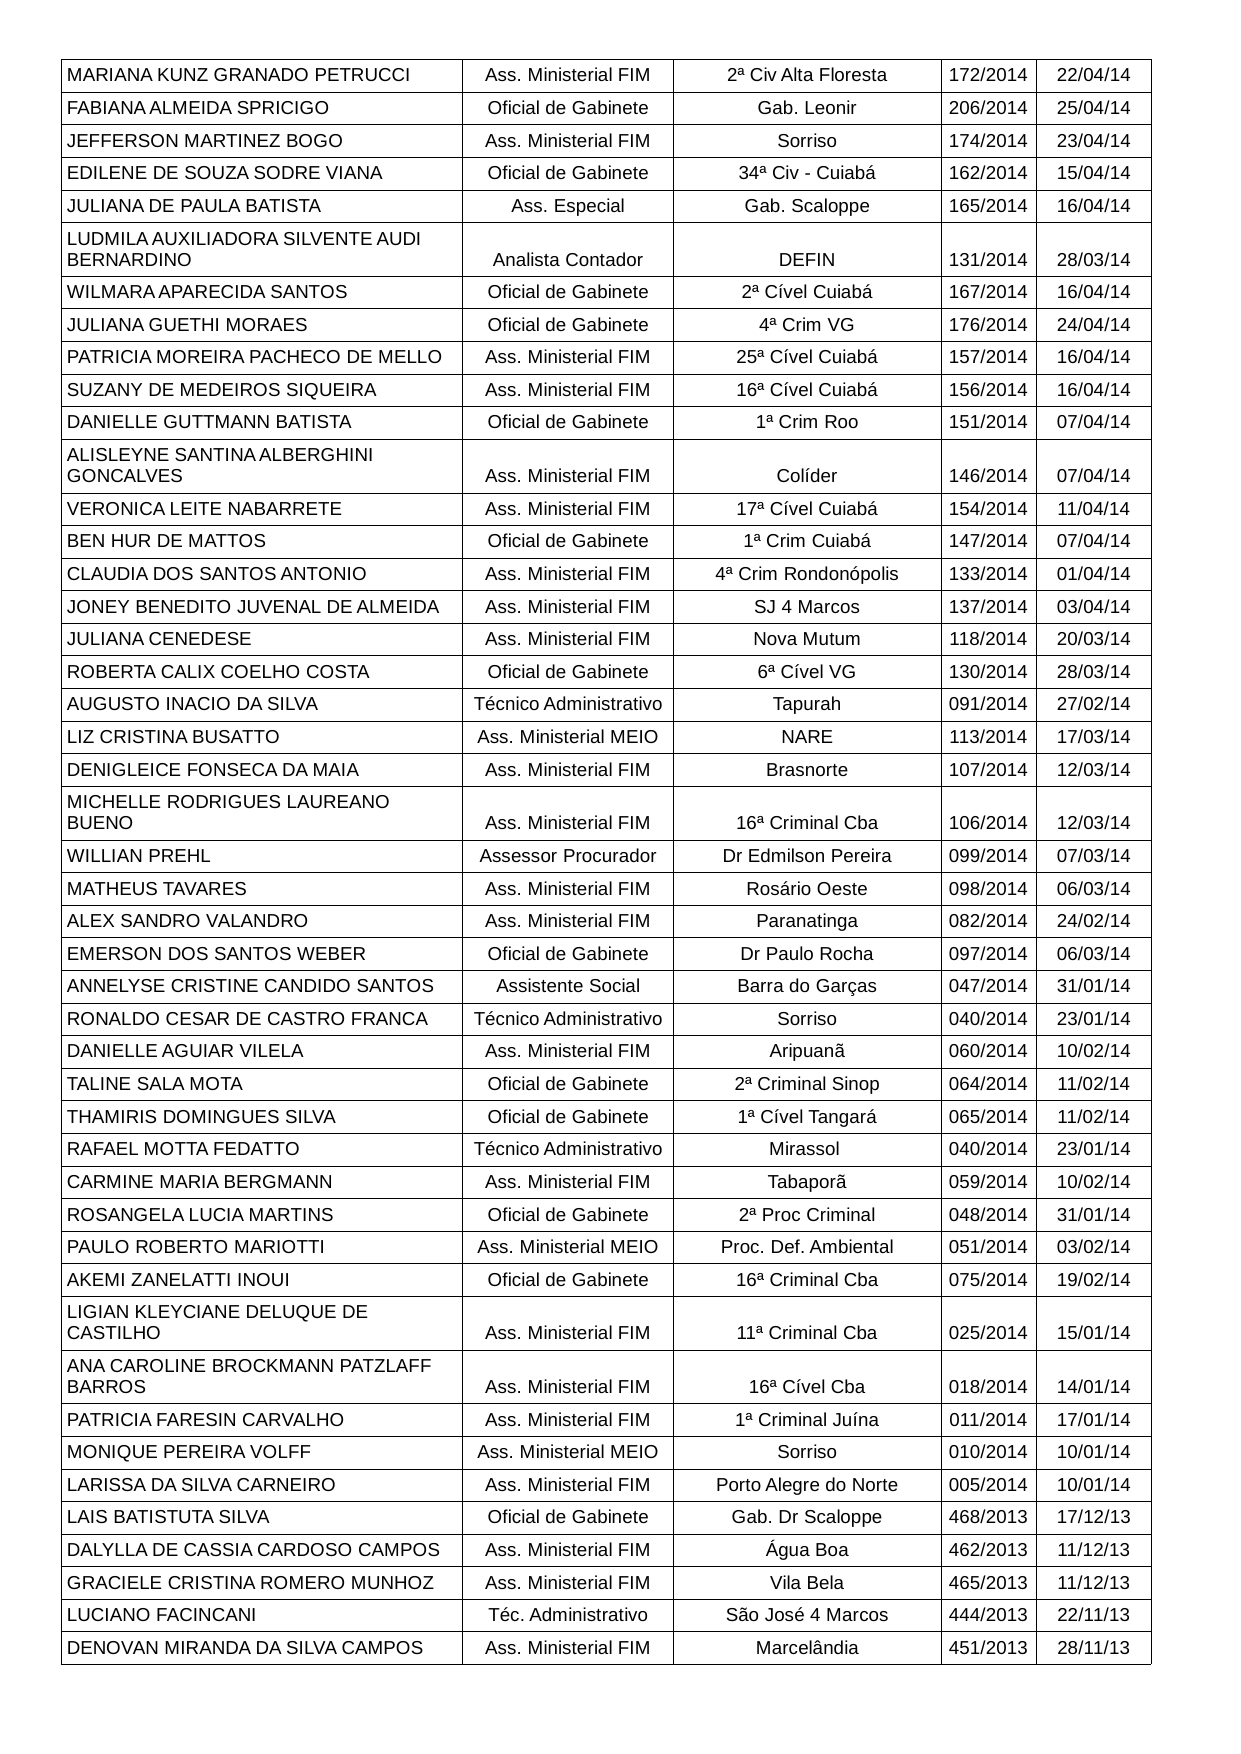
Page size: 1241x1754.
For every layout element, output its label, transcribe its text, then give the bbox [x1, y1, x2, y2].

table_cell 24/04/14 [1037, 309, 1151, 341]
table_cell RONALDO CESAR DE CASTRO FRANCA [62, 1004, 462, 1035]
table_cell 174/2014 [942, 125, 1036, 157]
table_cell DEFIN [674, 223, 941, 276]
table_cell 34ª Civ - Cuiabá [674, 158, 941, 189]
table_cell 172/2014 [942, 60, 1036, 92]
table_cell EMERSON DOS SANTOS WEBER [62, 938, 462, 970]
table_cell Assistente Social [463, 971, 673, 1002]
table_cell 17ª Cível Cuiabá [674, 494, 941, 525]
table_cell 099/2014 [942, 841, 1036, 872]
table_cell 06/03/14 [1037, 938, 1151, 970]
table_cell 16/04/14 [1037, 277, 1151, 308]
table_cell São José 4 Marcos [674, 1600, 941, 1631]
table_cell Téc. Administrativo [463, 1600, 673, 1631]
table_cell 11ª Criminal Cba [674, 1297, 941, 1349]
table_cell 25/04/14 [1037, 93, 1151, 124]
table_cell 6ª Cível VG [674, 656, 941, 688]
table_cell 025/2014 [942, 1297, 1036, 1349]
table_cell 165/2014 [942, 191, 1036, 222]
table_cell 15/01/14 [1037, 1297, 1151, 1349]
table_cell Proc. Def. Ambiental [674, 1232, 941, 1263]
table_cell 07/04/14 [1037, 407, 1151, 439]
table_cell Técnico Administrativo [463, 1004, 673, 1035]
table_cell Ass. Ministerial FIM [463, 125, 673, 157]
table_cell 14/01/14 [1037, 1351, 1151, 1403]
table_cell Colíder [674, 440, 941, 492]
table_cell 27/02/14 [1037, 689, 1151, 721]
table_cell TALINE SALA MOTA [62, 1069, 462, 1100]
table_cell Ass. Ministerial FIM [463, 591, 673, 623]
table_cell Oficial de Gabinete [463, 1069, 673, 1100]
table_cell 156/2014 [942, 375, 1036, 406]
table_cell 22/04/14 [1037, 60, 1151, 92]
table_cell JULIANA DE PAULA BATISTA [62, 191, 462, 222]
table_cell Ass. Ministerial MEIO [463, 1232, 673, 1263]
table_cell 097/2014 [942, 938, 1036, 970]
table_cell 075/2014 [942, 1264, 1036, 1296]
table_cell 107/2014 [942, 754, 1036, 786]
table_cell Ass. Ministerial FIM [463, 906, 673, 937]
table_cell Técnico Administrativo [463, 1134, 673, 1166]
table_cell Vila Bela [674, 1567, 941, 1599]
table_cell 10/02/14 [1037, 1036, 1151, 1068]
table_cell 451/2013 [942, 1632, 1036, 1664]
table_cell 10/02/14 [1037, 1167, 1151, 1198]
table_cell 1ª Criminal Juína [674, 1404, 941, 1436]
table_cell 005/2014 [942, 1470, 1036, 1501]
table_cell 106/2014 [942, 787, 1036, 839]
table_cell Tapurah [674, 689, 941, 721]
table_cell 040/2014 [942, 1004, 1036, 1035]
table_cell 28/03/14 [1037, 223, 1151, 276]
table_cell LIGIAN KLEYCIANE DELUQUE DE CASTILHO [62, 1297, 462, 1349]
table_cell LAIS BATISTUTA SILVA [62, 1502, 462, 1534]
table_cell 07/04/14 [1037, 440, 1151, 492]
table_cell 28/03/14 [1037, 656, 1151, 688]
table_cell 23/01/14 [1037, 1134, 1151, 1166]
table_cell Gab. Leonir [674, 93, 941, 124]
table_cell Oficial de Gabinete [463, 526, 673, 558]
table_cell 465/2013 [942, 1567, 1036, 1599]
table_cell 16/04/14 [1037, 191, 1151, 222]
table_cell 1ª Cível Tangará [674, 1101, 941, 1133]
table_cell Ass. Ministerial FIM [463, 787, 673, 839]
table_cell 11/02/14 [1037, 1101, 1151, 1133]
table_cell Oficial de Gabinete [463, 407, 673, 439]
table_cell Ass. Ministerial FIM [463, 1036, 673, 1068]
table_cell Oficial de Gabinete [463, 309, 673, 341]
table_cell JONEY BENEDITO JUVENAL DE ALMEIDA [62, 591, 462, 623]
table_cell PAULO ROBERTO MARIOTTI [62, 1232, 462, 1263]
table_cell 12/03/14 [1037, 754, 1151, 786]
table_cell DANIELLE GUTTMANN BATISTA [62, 407, 462, 439]
table_cell Ass. Ministerial FIM [463, 873, 673, 905]
table_cell Oficial de Gabinete [463, 277, 673, 308]
table_cell Dr Edmilson Pereira [674, 841, 941, 872]
table_cell 24/02/14 [1037, 906, 1151, 937]
table_cell RAFAEL MOTTA FEDATTO [62, 1134, 462, 1166]
table_cell 22/11/13 [1037, 1600, 1151, 1631]
table_cell NARE [674, 722, 941, 753]
table_cell Sorriso [674, 1004, 941, 1035]
table_cell 06/03/14 [1037, 873, 1151, 905]
table_cell 098/2014 [942, 873, 1036, 905]
table_cell 20/03/14 [1037, 624, 1151, 655]
table_cell 15/04/14 [1037, 158, 1151, 189]
table_cell 19/02/14 [1037, 1264, 1151, 1296]
table_cell WILMARA APARECIDA SANTOS [62, 277, 462, 308]
table_cell 11/02/14 [1037, 1069, 1151, 1100]
table_cell ANA CAROLINE BROCKMANN PATZLAFF BARROS [62, 1351, 462, 1403]
table_cell CLAUDIA DOS SANTOS ANTONIO [62, 559, 462, 590]
table_cell MICHELLE RODRIGUES LAUREANO BUENO [62, 787, 462, 839]
table_cell 157/2014 [942, 342, 1036, 373]
table_cell JULIANA GUETHI MORAES [62, 309, 462, 341]
table_cell 07/04/14 [1037, 526, 1151, 558]
table_cell ROSANGELA LUCIA MARTINS [62, 1199, 462, 1231]
table_cell 23/01/14 [1037, 1004, 1151, 1035]
table_cell Rosário Oeste [674, 873, 941, 905]
table_cell ANNELYSE CRISTINE CANDIDO SANTOS [62, 971, 462, 1002]
table_cell 03/04/14 [1037, 591, 1151, 623]
table_cell 31/01/14 [1037, 1199, 1151, 1231]
table_cell 064/2014 [942, 1069, 1036, 1100]
table_cell Ass. Ministerial FIM [463, 559, 673, 590]
table_cell Brasnorte [674, 754, 941, 786]
table_cell Ass. Ministerial FIM [463, 1351, 673, 1403]
table_cell Nova Mutum [674, 624, 941, 655]
table_cell AUGUSTO INACIO DA SILVA [62, 689, 462, 721]
table_cell JEFFERSON MARTINEZ BOGO [62, 125, 462, 157]
table_cell Oficial de Gabinete [463, 656, 673, 688]
table_cell Ass. Ministerial FIM [463, 1167, 673, 1198]
table_cell 11/12/13 [1037, 1567, 1151, 1599]
table_cell Ass. Ministerial FIM [463, 494, 673, 525]
table_cell Oficial de Gabinete [463, 158, 673, 189]
table_cell 047/2014 [942, 971, 1036, 1002]
table_cell 2ª Cível Cuiabá [674, 277, 941, 308]
table_cell DALYLLA DE CASSIA CARDOSO CAMPOS [62, 1535, 462, 1566]
table_cell ROBERTA CALIX COELHO COSTA [62, 656, 462, 688]
table_cell Oficial de Gabinete [463, 93, 673, 124]
table_cell GRACIELE CRISTINA ROMERO MUNHOZ [62, 1567, 462, 1599]
table_cell Ass. Ministerial FIM [463, 624, 673, 655]
table_cell 151/2014 [942, 407, 1036, 439]
table_cell Ass. Ministerial MEIO [463, 722, 673, 753]
table_cell BEN HUR DE MATTOS [62, 526, 462, 558]
table_cell 206/2014 [942, 93, 1036, 124]
table_cell 146/2014 [942, 440, 1036, 492]
table_cell 16ª Cível Cba [674, 1351, 941, 1403]
table_cell 011/2014 [942, 1404, 1036, 1436]
table_cell 17/03/14 [1037, 722, 1151, 753]
table_cell Dr Paulo Rocha [674, 938, 941, 970]
table_cell SUZANY DE MEDEIROS SIQUEIRA [62, 375, 462, 406]
table_cell 059/2014 [942, 1167, 1036, 1198]
table_cell 167/2014 [942, 277, 1036, 308]
table_cell 018/2014 [942, 1351, 1036, 1403]
table_cell 118/2014 [942, 624, 1036, 655]
table_cell 16/04/14 [1037, 375, 1151, 406]
table_cell Ass. Ministerial FIM [463, 375, 673, 406]
table_cell 12/03/14 [1037, 787, 1151, 839]
table_cell Ass. Ministerial FIM [463, 1567, 673, 1599]
table_cell JULIANA CENEDESE [62, 624, 462, 655]
table_cell Oficial de Gabinete [463, 1502, 673, 1534]
table_cell Oficial de Gabinete [463, 1199, 673, 1231]
table_cell LUDMILA AUXILIADORA SILVENTE AUDI BERNARDINO [62, 223, 462, 276]
table_cell 03/02/14 [1037, 1232, 1151, 1263]
table_cell 040/2014 [942, 1134, 1036, 1166]
table_cell 11/12/13 [1037, 1535, 1151, 1566]
table_cell 130/2014 [942, 656, 1036, 688]
table_cell PATRICIA MOREIRA PACHECO DE MELLO [62, 342, 462, 373]
table_cell 1ª Crim Cuiabá [674, 526, 941, 558]
table_cell 16ª Cível Cuiabá [674, 375, 941, 406]
table_cell Ass. Ministerial FIM [463, 1632, 673, 1664]
table_cell AKEMI ZANELATTI INOUI [62, 1264, 462, 1296]
table_cell VERONICA LEITE NABARRETE [62, 494, 462, 525]
table_cell 31/01/14 [1037, 971, 1151, 1002]
table_cell Oficial de Gabinete [463, 1101, 673, 1133]
table_cell 060/2014 [942, 1036, 1036, 1068]
table_cell Técnico Administrativo [463, 689, 673, 721]
table_cell 11/04/14 [1037, 494, 1151, 525]
table_cell Sorriso [674, 1437, 941, 1468]
table_cell 113/2014 [942, 722, 1036, 753]
table_cell Tabaporã [674, 1167, 941, 1198]
table_cell CARMINE MARIA BERGMANN [62, 1167, 462, 1198]
table_cell 10/01/14 [1037, 1470, 1151, 1501]
table_cell 091/2014 [942, 689, 1036, 721]
table_cell 4ª Crim VG [674, 309, 941, 341]
table_cell Ass. Ministerial FIM [463, 1404, 673, 1436]
table_cell 065/2014 [942, 1101, 1036, 1133]
table_cell Gab. Scaloppe [674, 191, 941, 222]
table_cell 468/2013 [942, 1502, 1036, 1534]
table_cell 1ª Crim Roo [674, 407, 941, 439]
table_cell Água Boa [674, 1535, 941, 1566]
table_cell 17/12/13 [1037, 1502, 1151, 1534]
table_cell 051/2014 [942, 1232, 1036, 1263]
table_cell Sorriso [674, 125, 941, 157]
table_cell 17/01/14 [1037, 1404, 1151, 1436]
table_cell 2ª Criminal Sinop [674, 1069, 941, 1100]
table_cell DANIELLE AGUIAR VILELA [62, 1036, 462, 1068]
table_cell LARISSA DA SILVA CARNEIRO [62, 1470, 462, 1501]
table_cell Ass. Ministerial FIM [463, 440, 673, 492]
table_cell 4ª Crim Rondonópolis [674, 559, 941, 590]
table_cell Ass. Ministerial FIM [463, 1470, 673, 1501]
table_cell SJ 4 Marcos [674, 591, 941, 623]
table_cell 147/2014 [942, 526, 1036, 558]
table_cell 048/2014 [942, 1199, 1036, 1231]
table_cell MATHEUS TAVARES [62, 873, 462, 905]
table_cell Marcelândia [674, 1632, 941, 1664]
table_cell Ass. Ministerial MEIO [463, 1437, 673, 1468]
table_cell Mirassol [674, 1134, 941, 1166]
table_cell 462/2013 [942, 1535, 1036, 1566]
table_cell 16/04/14 [1037, 342, 1151, 373]
table_cell Analista Contador [463, 223, 673, 276]
table_cell DENOVAN MIRANDA DA SILVA CAMPOS [62, 1632, 462, 1664]
table_cell Ass. Ministerial FIM [463, 1535, 673, 1566]
table_cell 444/2013 [942, 1600, 1036, 1631]
table_cell MONIQUE PEREIRA VOLFF [62, 1437, 462, 1468]
table_cell 010/2014 [942, 1437, 1036, 1468]
table_cell 28/11/13 [1037, 1632, 1151, 1664]
table_cell Oficial de Gabinete [463, 1264, 673, 1296]
table_cell 082/2014 [942, 906, 1036, 937]
table_cell LIZ CRISTINA BUSATTO [62, 722, 462, 753]
table_cell Paranatinga [674, 906, 941, 937]
table_cell THAMIRIS DOMINGUES SILVA [62, 1101, 462, 1133]
table_cell 2ª Proc Criminal [674, 1199, 941, 1231]
table_cell Ass. Especial [463, 191, 673, 222]
table_cell Aripuanã [674, 1036, 941, 1068]
table_cell Ass. Ministerial FIM [463, 1297, 673, 1349]
table_cell Oficial de Gabinete [463, 938, 673, 970]
table_cell EDILENE DE SOUZA SODRE VIANA [62, 158, 462, 189]
table_cell MARIANA KUNZ GRANADO PETRUCCI [62, 60, 462, 92]
table_cell DENIGLEICE FONSECA DA MAIA [62, 754, 462, 786]
table_cell WILLIAN PREHL [62, 841, 462, 872]
table_cell LUCIANO FACINCANI [62, 1600, 462, 1631]
table_cell ALEX SANDRO VALANDRO [62, 906, 462, 937]
table_cell PATRICIA FARESIN CARVALHO [62, 1404, 462, 1436]
table_cell 133/2014 [942, 559, 1036, 590]
table_cell 131/2014 [942, 223, 1036, 276]
table_cell Ass. Ministerial FIM [463, 60, 673, 92]
table_cell 154/2014 [942, 494, 1036, 525]
table_cell 16ª Criminal Cba [674, 787, 941, 839]
table_cell 25ª Cível Cuiabá [674, 342, 941, 373]
table_cell Assessor Procurador [463, 841, 673, 872]
table_cell Porto Alegre do Norte [674, 1470, 941, 1501]
table_cell Barra do Garças [674, 971, 941, 1002]
table_cell 07/03/14 [1037, 841, 1151, 872]
table_cell 162/2014 [942, 158, 1036, 189]
table_cell 10/01/14 [1037, 1437, 1151, 1468]
table_cell Ass. Ministerial FIM [463, 342, 673, 373]
table_cell 2ª Civ Alta Floresta [674, 60, 941, 92]
table_cell Ass. Ministerial FIM [463, 754, 673, 786]
table_cell Gab. Dr Scaloppe [674, 1502, 941, 1534]
table_cell 16ª Criminal Cba [674, 1264, 941, 1296]
table_cell 176/2014 [942, 309, 1036, 341]
table_cell 137/2014 [942, 591, 1036, 623]
table_cell ALISLEYNE SANTINA ALBERGHINI GONCALVES [62, 440, 462, 492]
table_cell 01/04/14 [1037, 559, 1151, 590]
table_cell FABIANA ALMEIDA SPRICIGO [62, 93, 462, 124]
table_cell 23/04/14 [1037, 125, 1151, 157]
